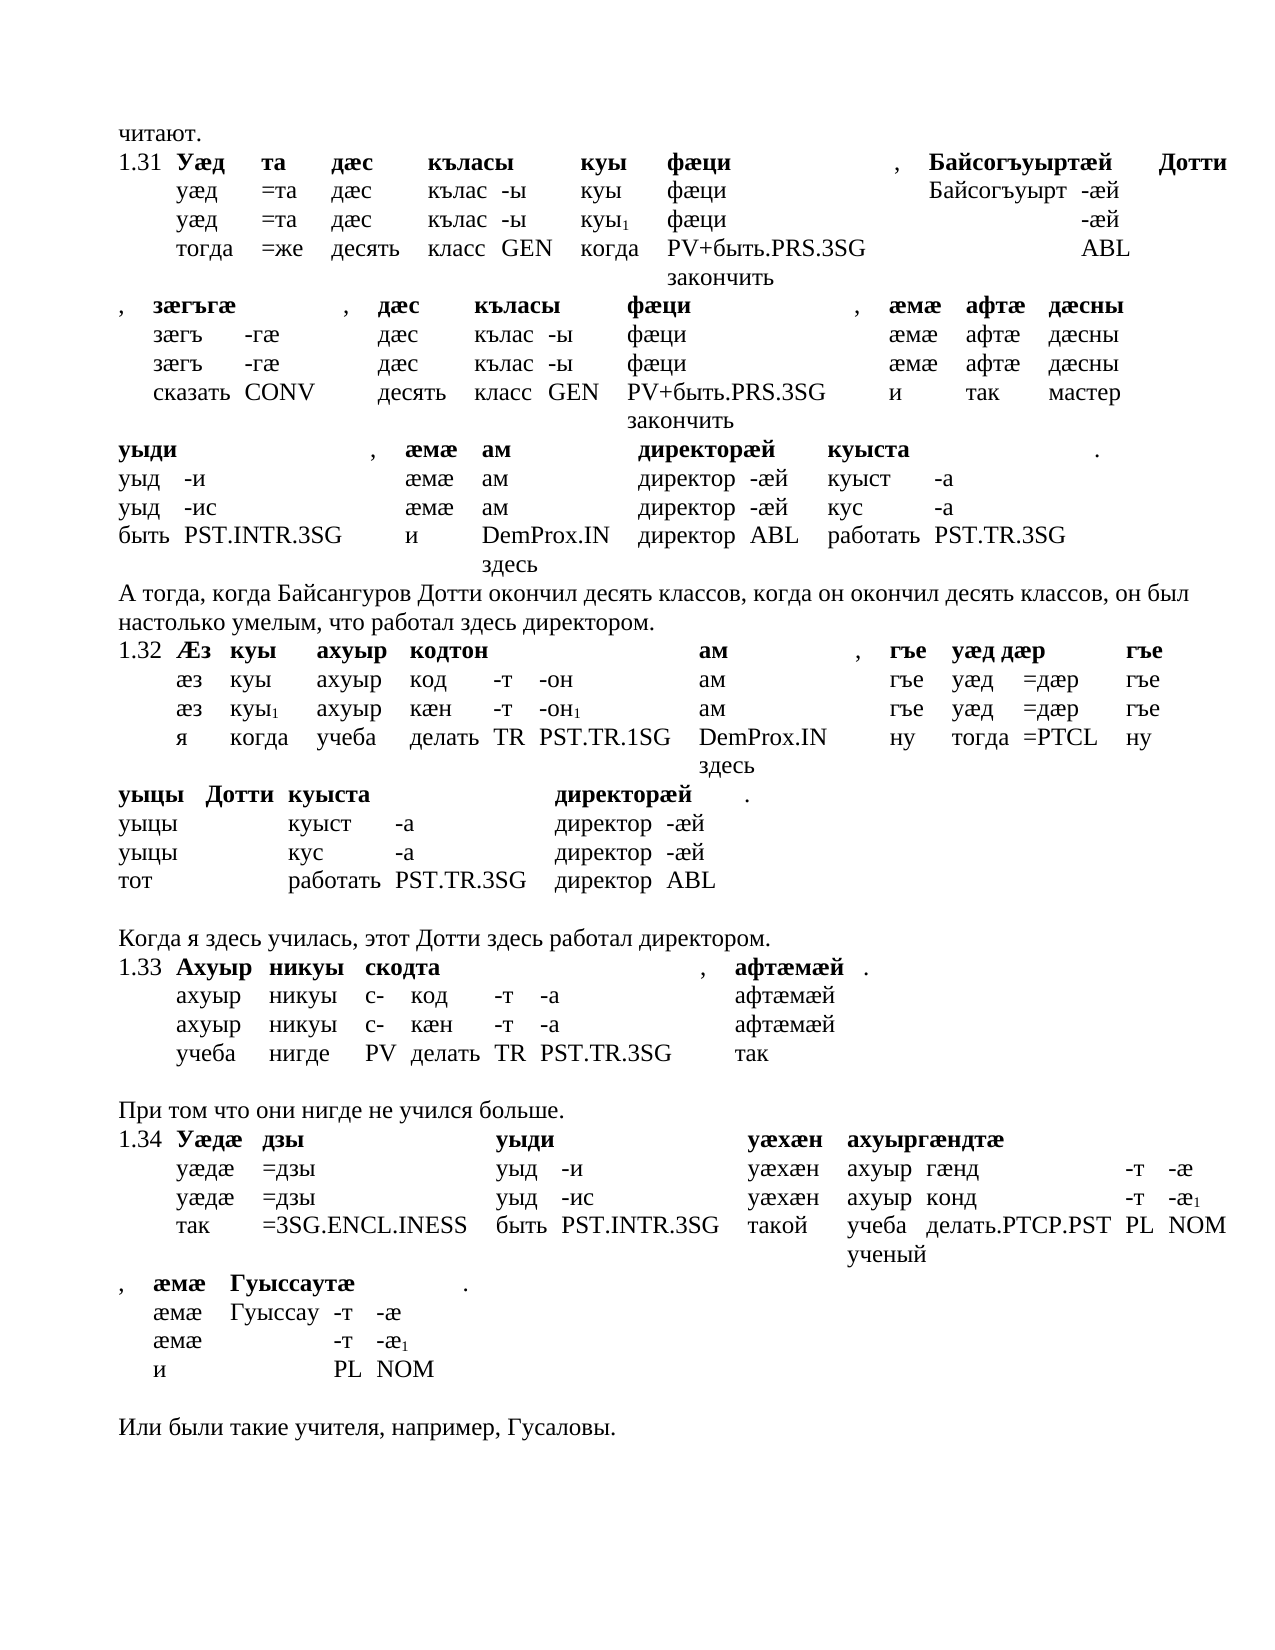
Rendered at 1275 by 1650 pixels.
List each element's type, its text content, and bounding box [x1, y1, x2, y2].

text уыди [118, 434, 356, 463]
text -ис [184, 492, 342, 521]
text тогда [176, 233, 233, 262]
text директор [554, 808, 652, 837]
text -т [494, 1009, 526, 1038]
text и [889, 377, 938, 406]
text -æй [666, 837, 716, 866]
text PL [1125, 1211, 1154, 1239]
text Байсогъуырт [929, 176, 1067, 204]
text гъе [1126, 636, 1174, 664]
text директорæй [638, 434, 813, 463]
text -т [494, 981, 526, 1009]
text когда [230, 722, 289, 751]
text дæс [331, 204, 400, 233]
text фæци [667, 204, 866, 233]
text Дотти [1158, 147, 1227, 176]
text ам [482, 434, 624, 463]
text и [153, 1354, 202, 1383]
text , [854, 291, 875, 319]
text фæци [627, 319, 826, 348]
text ахуыр [316, 636, 396, 664]
text æмæ [153, 1297, 202, 1326]
text учеба [316, 722, 382, 751]
text æмæ [153, 1326, 202, 1354]
text уæдæ [176, 1153, 234, 1182]
text ахуыр [176, 981, 241, 1009]
text -ы [548, 319, 599, 348]
text GEN [501, 233, 553, 262]
text афтæ [966, 291, 1034, 319]
text фæци [667, 176, 866, 204]
text афтæмæй [734, 1009, 835, 1038]
text къласы [428, 147, 567, 176]
text ученый [847, 1239, 1240, 1268]
text директор [638, 492, 736, 521]
text сказать [153, 377, 231, 406]
text уæд дæр [952, 636, 1112, 664]
text куыст [288, 808, 381, 837]
text -æ1 [376, 1326, 435, 1354]
text и [405, 521, 454, 549]
text зæгъ [153, 319, 231, 348]
text дæс [331, 147, 414, 176]
text TR [494, 1038, 526, 1067]
text здесь [699, 751, 841, 779]
text =дзы [262, 1182, 468, 1211]
text уæд [952, 693, 1009, 722]
text никуы [269, 981, 337, 1009]
text =дæр [1023, 664, 1098, 693]
text та [261, 147, 317, 176]
text кус [827, 492, 920, 521]
text ам [482, 492, 610, 521]
text =же [261, 233, 303, 262]
text æмæ [405, 434, 468, 463]
text , [370, 434, 391, 463]
text -æ [376, 1297, 435, 1326]
text директорæй [554, 779, 730, 808]
text ахуыр [847, 1153, 912, 1182]
text кодтон [409, 636, 685, 664]
text куыста [827, 434, 1080, 463]
text уыд [118, 492, 170, 521]
text учеба [847, 1211, 912, 1239]
text NOM [1168, 1211, 1227, 1239]
text Или были такие учителя, например, Гусаловы. [118, 1412, 1249, 1441]
text афтæмæй [734, 952, 849, 981]
text директор [554, 837, 652, 866]
text уыди [496, 1124, 734, 1153]
text уыд [118, 463, 170, 492]
text -а [934, 492, 1066, 521]
text =3SG.ENCL.INESS [262, 1211, 468, 1239]
text делать [411, 1038, 480, 1067]
text -ы [501, 204, 553, 233]
text PV+быть.PRS.3SG [627, 377, 826, 406]
text -æ [1168, 1153, 1227, 1182]
text делать.PTCP.PST [926, 1211, 1111, 1239]
text ну [1126, 722, 1160, 751]
text кълас [474, 348, 534, 377]
text ахуыр [847, 1182, 912, 1211]
text æмæ [153, 1268, 216, 1297]
text ахуыр [316, 664, 382, 693]
text -гæ [244, 319, 315, 348]
text уæдæ [176, 1182, 234, 1211]
text Гуыссаутæ [230, 1268, 448, 1297]
text -он1 [539, 693, 671, 722]
text -а [540, 1009, 672, 1038]
text с- [365, 981, 397, 1009]
text дæс [378, 348, 447, 377]
text , [118, 1268, 139, 1297]
text . [1094, 434, 1115, 463]
text дæсны [1048, 319, 1121, 348]
text уæхæн [747, 1182, 819, 1211]
text =дæр [1023, 693, 1098, 722]
text PL [333, 1354, 362, 1383]
text кълас [474, 319, 534, 348]
text уыд [496, 1153, 547, 1182]
text куы1 [580, 204, 639, 233]
text -и [184, 463, 342, 492]
text тот [118, 866, 178, 894]
text 1.31 [118, 147, 162, 176]
text Дотти [205, 779, 274, 808]
text уыцы [118, 808, 178, 837]
text , [894, 147, 915, 176]
text фæци [627, 291, 840, 319]
text куы1 [230, 693, 289, 722]
text -т [493, 693, 525, 722]
text æз [176, 693, 202, 722]
text -ис [561, 1182, 720, 1211]
text ABL [749, 521, 799, 549]
text PST.INTR.3SG [184, 521, 342, 549]
text CONV [244, 377, 315, 406]
text дæс [378, 319, 447, 348]
text -а [540, 981, 672, 1009]
text DemProx.IN [482, 521, 610, 549]
text =та [261, 176, 303, 204]
text DemProx.IN [699, 722, 827, 751]
text куы [580, 176, 639, 204]
text æмæ [405, 492, 454, 521]
text с- [365, 1009, 397, 1038]
text нигде [269, 1038, 337, 1067]
text -æй [749, 492, 799, 521]
text код [409, 664, 479, 693]
text гъе [889, 636, 938, 664]
text куыст [827, 463, 920, 492]
text ам [699, 636, 841, 664]
text уæд [176, 204, 233, 233]
text гъе [889, 693, 924, 722]
text такой [747, 1211, 819, 1239]
text я [176, 722, 202, 751]
text никуы [269, 1009, 337, 1038]
text къласы [474, 291, 613, 319]
text -ы [501, 176, 553, 204]
text кълас [428, 176, 487, 204]
text гæнд [926, 1153, 1111, 1182]
text NOM [376, 1354, 435, 1383]
text -ы [548, 348, 599, 377]
text скодта [365, 952, 686, 981]
text ам [699, 664, 827, 693]
text уæд [176, 176, 233, 204]
text 1.32 [118, 636, 162, 664]
text æз [176, 664, 202, 693]
text TR [493, 722, 525, 751]
text ABL [1081, 233, 1131, 262]
text Æз [176, 636, 216, 664]
text -æ1 [1168, 1182, 1227, 1211]
text кæн [409, 693, 479, 722]
text закончить [627, 406, 840, 434]
text десять [378, 377, 447, 406]
text PST.TR.3SG [540, 1038, 672, 1067]
text когда [580, 233, 639, 262]
text =дзы [262, 1153, 468, 1182]
text учеба [176, 1038, 241, 1067]
text гъе [1126, 664, 1160, 693]
text уæхæн [747, 1124, 833, 1153]
text . [863, 952, 884, 981]
text так [734, 1038, 835, 1067]
text делать [409, 722, 479, 751]
text директор [638, 521, 736, 549]
text дæс [331, 176, 400, 204]
text . [744, 779, 765, 808]
text =PTCL [1023, 722, 1098, 751]
text так [176, 1211, 234, 1239]
text дæс [378, 291, 460, 319]
text уыд [496, 1182, 547, 1211]
text -æй [749, 463, 799, 492]
text конд [926, 1182, 1111, 1211]
text быть [496, 1211, 547, 1239]
text æмæ [889, 348, 938, 377]
text ахуыр [176, 1009, 241, 1038]
text -а [934, 463, 1066, 492]
text , [855, 636, 876, 664]
text -и [561, 1153, 720, 1182]
text æмæ [889, 291, 952, 319]
text -т [1125, 1153, 1154, 1182]
text директор [554, 866, 652, 894]
text -а [395, 837, 527, 866]
text уыцы [118, 837, 178, 866]
text А тогда, когда Байсангуров Дотти окончил десять классов, когда он окончил десять классов, он был настолько умелым, что работал здесь директором. [118, 578, 1249, 636]
text -æй [666, 808, 716, 837]
text так [966, 377, 1021, 406]
text . [462, 1268, 483, 1297]
text куы [580, 147, 653, 176]
text тогда [952, 722, 1009, 751]
text ам [699, 693, 827, 722]
text , [118, 291, 139, 319]
text афтæмæй [734, 981, 835, 1009]
text PST.TR.3SG [934, 521, 1066, 549]
text -т [333, 1297, 362, 1326]
text Уæд [176, 147, 247, 176]
text =та [261, 204, 303, 233]
text афтæ [966, 348, 1021, 377]
text фæци [627, 348, 826, 377]
text фæци [667, 147, 880, 176]
text ахуыр [316, 693, 382, 722]
text PV+быть.PRS.3SG [667, 233, 866, 262]
text дæсны [1048, 291, 1135, 319]
text работать [288, 866, 381, 894]
text код [411, 981, 480, 1009]
text -т [333, 1326, 362, 1354]
text Гуыссау [230, 1297, 319, 1326]
text кълас [428, 204, 487, 233]
text -он [539, 664, 671, 693]
text -æй [1081, 176, 1131, 204]
text ABL [666, 866, 716, 894]
text -æй [1081, 204, 1131, 233]
text здесь [482, 549, 624, 578]
text -гæ [244, 348, 315, 377]
text -т [1125, 1182, 1154, 1211]
text Байсогъуыртæй [929, 147, 1145, 176]
text , [343, 291, 364, 319]
text ам [482, 463, 610, 492]
text дзы [262, 1124, 482, 1153]
text PV [365, 1038, 397, 1067]
text закончить [667, 262, 880, 291]
text зæгъгæ [153, 291, 329, 319]
text быть [118, 521, 170, 549]
text класс [474, 377, 534, 406]
text æмæ [889, 319, 938, 348]
text работать [827, 521, 920, 549]
text афтæ [966, 319, 1021, 348]
text никуы [269, 952, 351, 981]
text кус [288, 837, 381, 866]
text десять [331, 233, 400, 262]
text дæсны [1048, 348, 1121, 377]
text PST.INTR.3SG [561, 1211, 720, 1239]
text При том что они нигде не учился больше. [118, 1096, 1249, 1124]
text класс [428, 233, 487, 262]
text æмæ [405, 463, 454, 492]
text кæн [411, 1009, 480, 1038]
text 1.34 [118, 1124, 162, 1153]
text Уæдæ [176, 1124, 248, 1153]
text Когда я здесь училась, этот Дотти здесь работал директором. [118, 923, 1249, 952]
text Ахуыр [176, 952, 255, 981]
text куы [230, 664, 289, 693]
text уæхæн [747, 1153, 819, 1182]
text , [700, 952, 721, 981]
text гъе [1126, 693, 1160, 722]
text PST.TR.3SG [395, 866, 527, 894]
text -т [493, 664, 525, 693]
text уыцы [118, 779, 192, 808]
text мастер [1048, 377, 1121, 406]
text уæд [952, 664, 1009, 693]
text гъе [889, 664, 924, 693]
text куыста [288, 779, 541, 808]
text директор [638, 463, 736, 492]
text 1.33 [118, 952, 162, 981]
text зæгъ [153, 348, 231, 377]
text читают. [118, 118, 1249, 147]
text GEN [548, 377, 599, 406]
text -а [395, 808, 527, 837]
text PST.TR.1SG [539, 722, 671, 751]
text куы [230, 636, 303, 664]
text ахуыргæндтæ [847, 1124, 1240, 1153]
text ну [889, 722, 924, 751]
